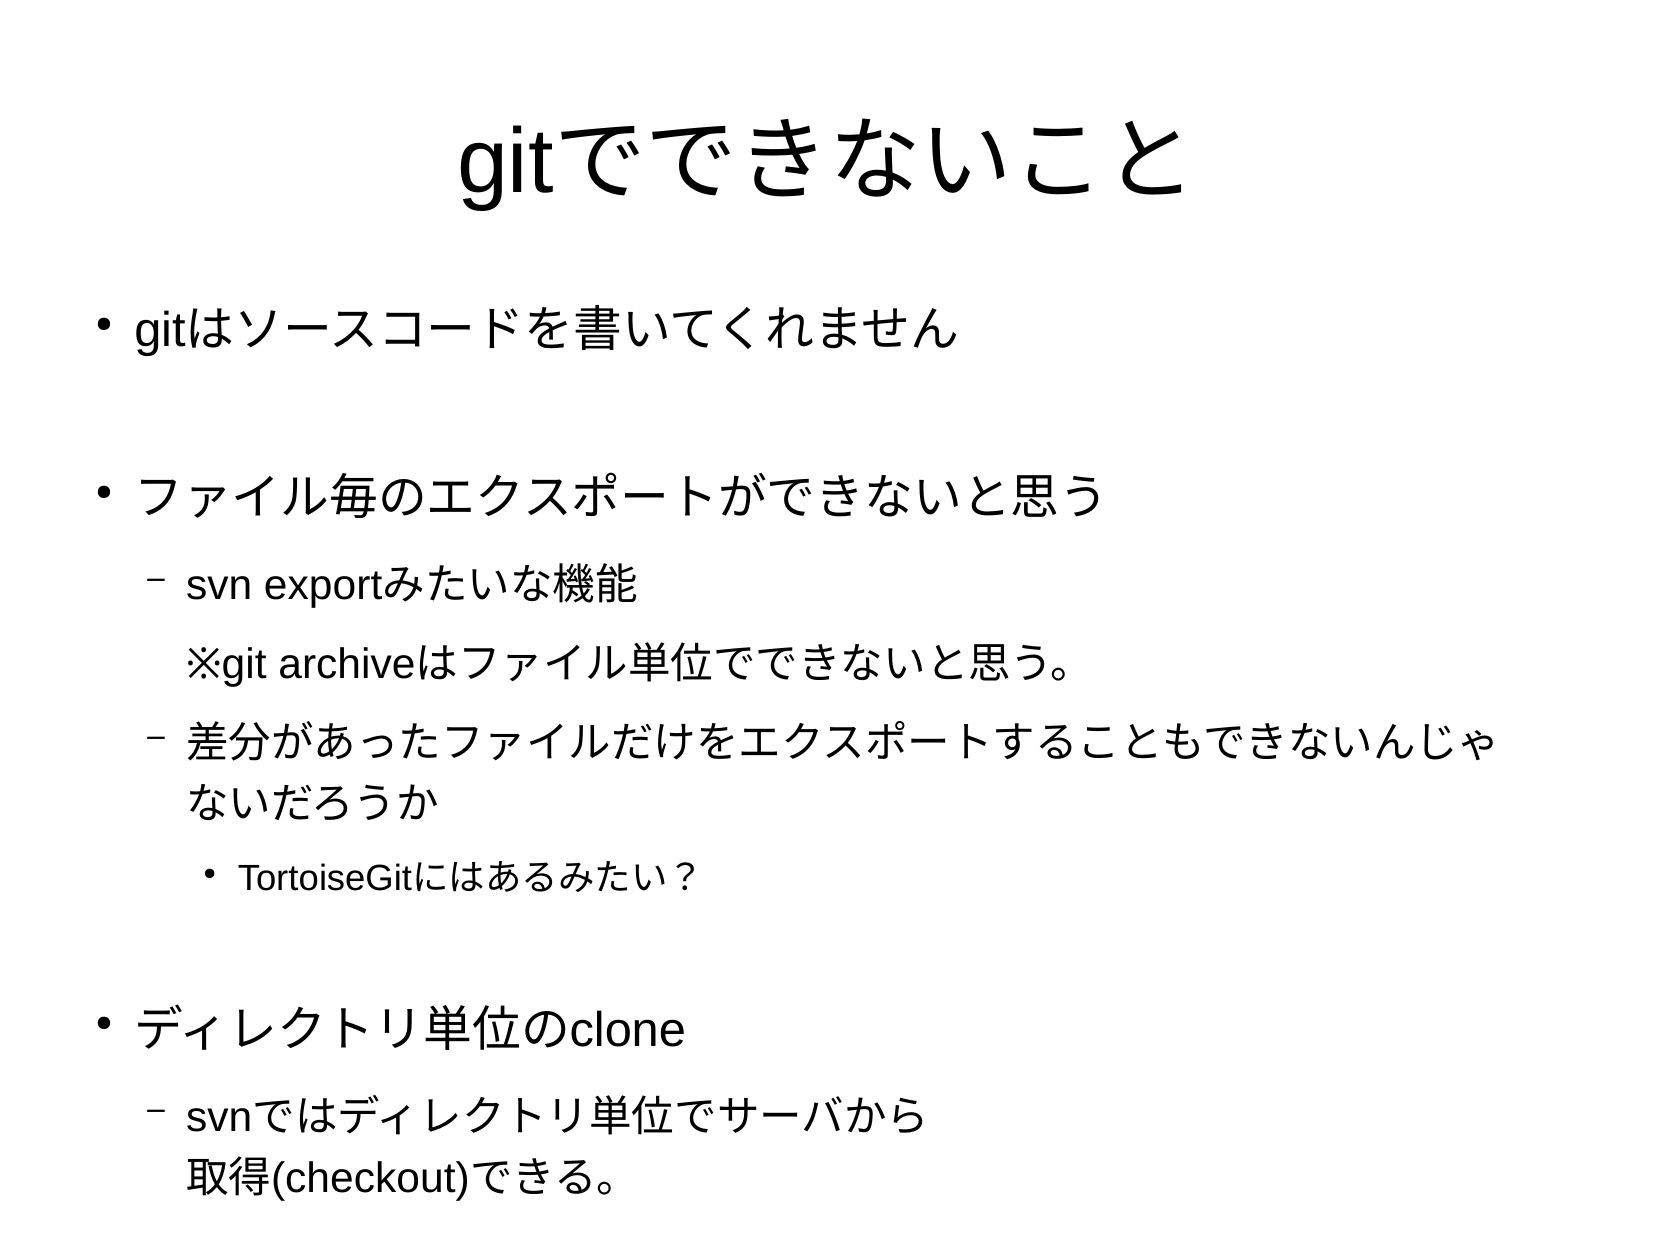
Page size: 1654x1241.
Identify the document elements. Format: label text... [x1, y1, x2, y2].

list gitはソースコードを書いてくれません ファイル毎のエクスポートができないと思う svn exportみたいな機能 ※git archiveはファイル単位でできないと思う。 差分があったファイルだけをエクスポートすることもできないんじゃないだろうか TortoiseGitにはあるみたい？ ディレクトリ単位のclone svnではディレクトリ単位でサーバから 取得(checkout)できる。 [82, 290, 1538, 1205]
title gitでできないこと [82, 49, 1571, 257]
